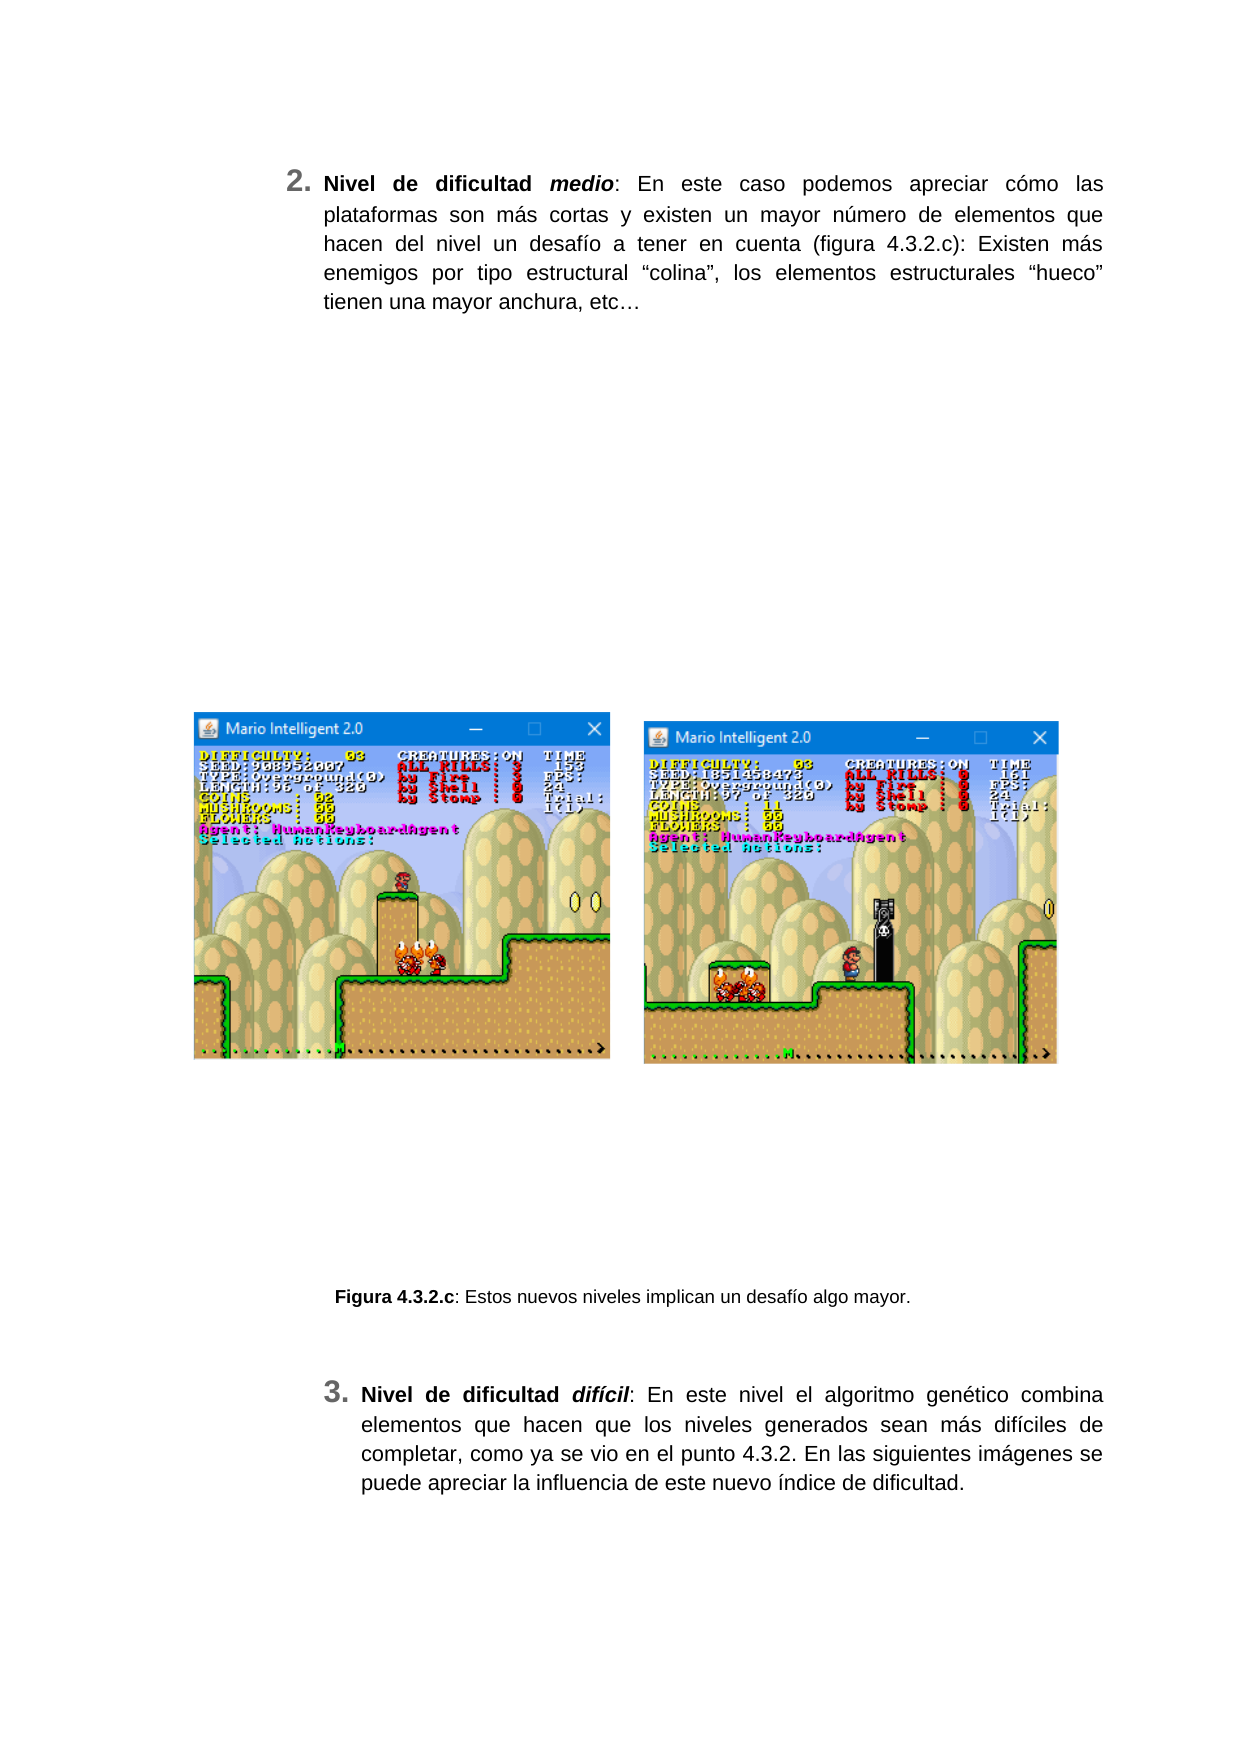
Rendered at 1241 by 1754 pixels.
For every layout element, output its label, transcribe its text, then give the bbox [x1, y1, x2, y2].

picture [643, 721, 1059, 1064]
text Figura 4.3.2.c: Estos nuevos niveles implican un desafío algo mayor. [136, 1286, 1104, 1307]
list Nivel de dificultad difícil: En este nivel el algoritmo genético combina elementos que hacen que los niveles generados sean más difíciles de completar, como ya se vio en el punto 4.3.2. En las siguientes imágenes se puede apreciar la influencia de este nuevo índice de dificultad. [323, 1373, 1104, 1496]
picture [193, 712, 611, 1060]
list Nivel de dificultad medio: En este caso podemos apreciar cómo las plataformas son más cortas y existen un mayor número de elementos que hacen del nivel un desafío a tener en cuenta (figura 4.3.2.c): Existen más enemigos por tipo estructural “colina”, los elementos estructurales “hueco” tienen una mayor anchura, etc… [286, 162, 1104, 314]
